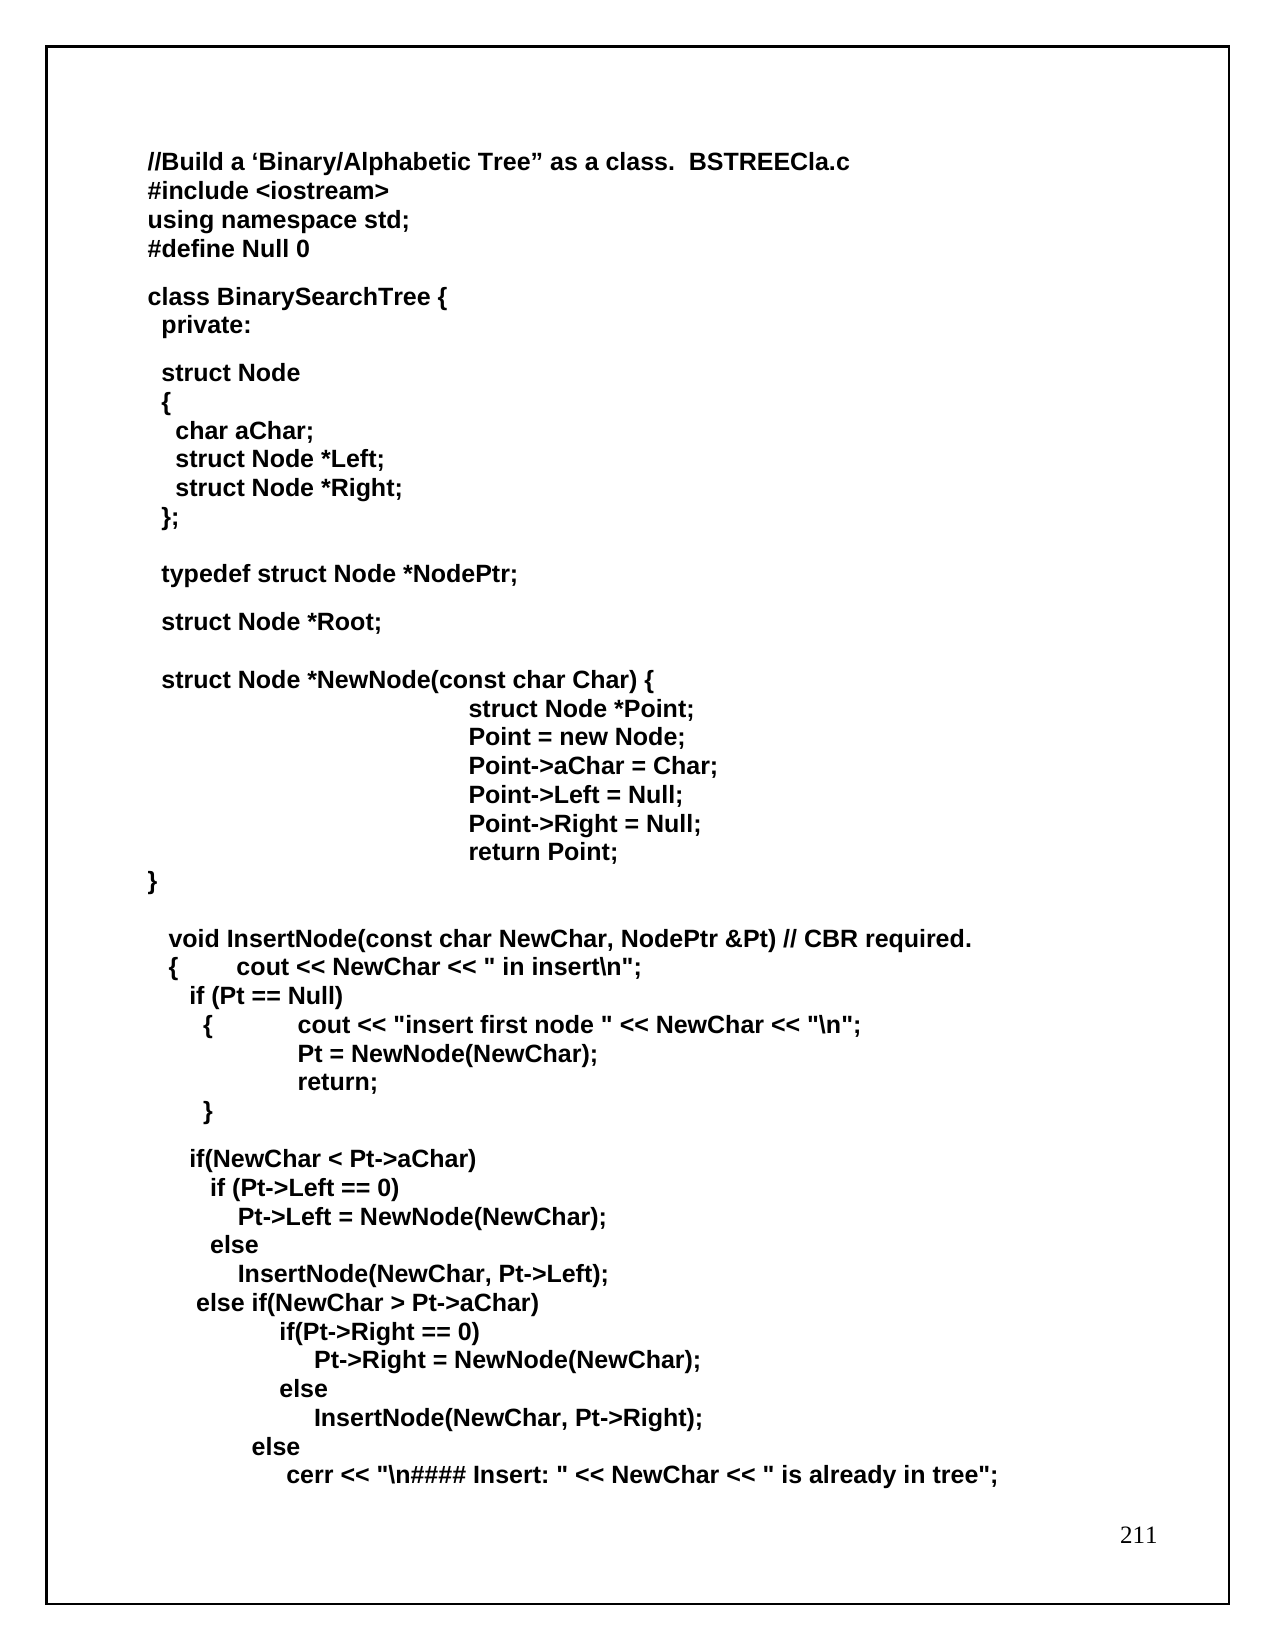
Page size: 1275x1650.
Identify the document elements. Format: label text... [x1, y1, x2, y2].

text InsertNode(NewChar, Pt->Right); [147, 1403, 1158, 1432]
text struct Node [147, 358, 1158, 387]
text Pt->Right = NewNode(NewChar); [147, 1345, 1158, 1374]
text if(Pt->Right == 0) [147, 1317, 1158, 1345]
text return Point; [147, 837, 1158, 866]
text } [147, 1096, 1158, 1125]
text cerr << "\n#### Insert: " << NewChar << " is already in tree"; [147, 1460, 1158, 1489]
text Point->Left = Null; [147, 780, 1158, 809]
text char aChar; [147, 416, 1158, 444]
text Pt = NewNode(NewChar); [147, 1039, 1158, 1067]
text void InsertNode(const char NewChar, NodePtr &Pt) // CBR required. [147, 924, 1158, 952]
text return; [147, 1067, 1158, 1096]
text if (Pt == Null) [147, 981, 1158, 1010]
text { [147, 387, 1158, 416]
text if (Pt->Left == 0) [147, 1173, 1158, 1202]
text struct Node *NewNode(const char Char) { [147, 665, 1158, 694]
text Point->Right = Null; [147, 809, 1158, 837]
text else [147, 1432, 1158, 1460]
text #define Null 0 [147, 234, 1158, 262]
text if(NewChar < Pt->aChar) [147, 1144, 1158, 1173]
text InsertNode(NewChar, Pt->Left); [147, 1259, 1158, 1288]
text typedef struct Node *NodePtr; [147, 559, 1158, 588]
text //Build a ‘Binary/Alphabetic Tree” as a class. BSTREECla.c [147, 147, 1158, 176]
text #include <iostream> [147, 176, 1158, 205]
text else [147, 1230, 1158, 1259]
text struct Node *Root; [147, 607, 1158, 636]
text else if(NewChar > Pt->aChar) [147, 1288, 1158, 1317]
text struct Node *Left; [147, 444, 1158, 473]
text Point->aChar = Char; [147, 751, 1158, 780]
text else [147, 1374, 1158, 1403]
text }; [147, 502, 1158, 531]
text class BinarySearchTree { [147, 282, 1158, 310]
text Point = new Node; [147, 722, 1158, 751]
text { cout << "insert first node " << NewChar << "\n"; [147, 1010, 1158, 1039]
text } [147, 866, 1158, 895]
text { cout << NewChar << " in insert\n"; [147, 952, 1158, 981]
text struct Node *Right; [147, 473, 1158, 502]
text Pt->Left = NewNode(NewChar); [147, 1202, 1158, 1230]
text struct Node *Point; [147, 694, 1158, 722]
text private: [147, 310, 1158, 339]
text using namespace std; [147, 205, 1158, 234]
